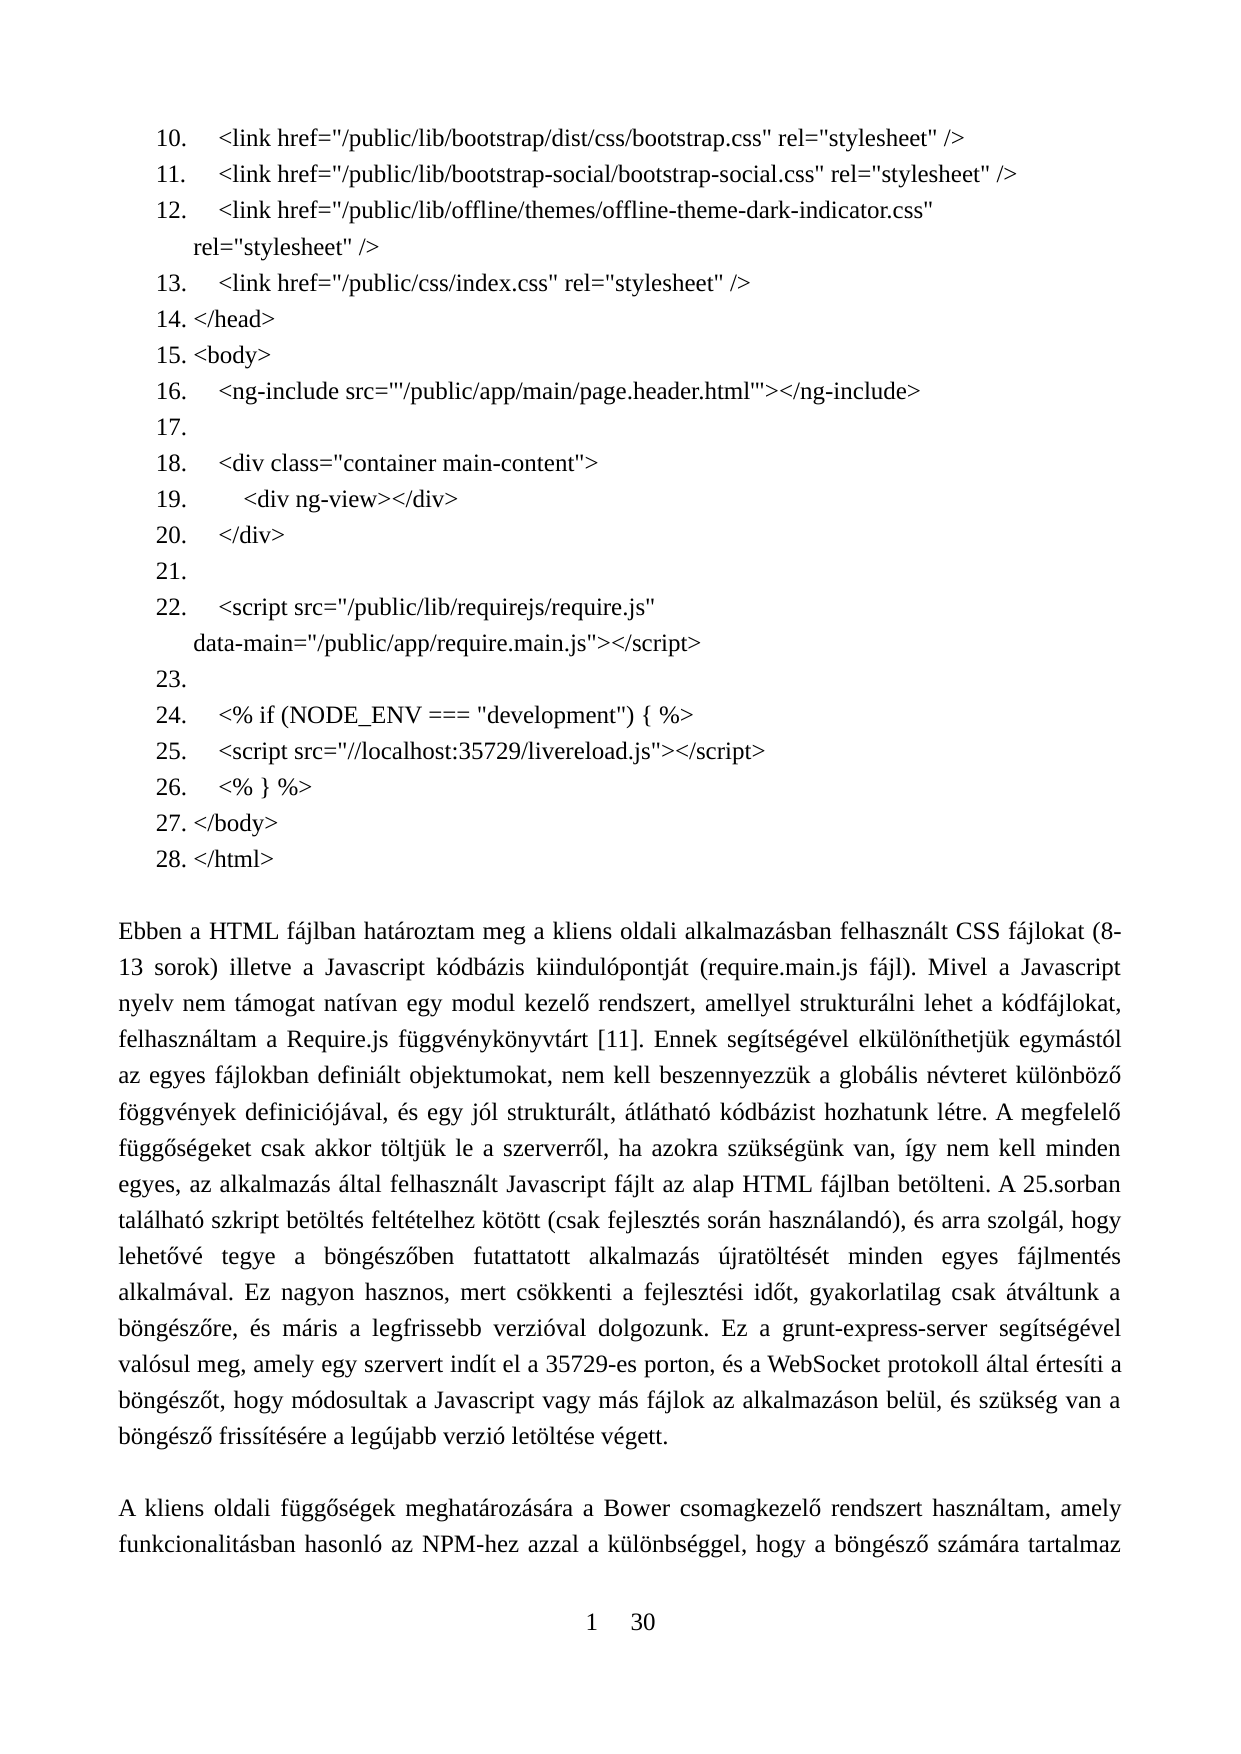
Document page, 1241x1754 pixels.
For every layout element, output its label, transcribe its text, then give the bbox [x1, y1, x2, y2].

subtitle <link href="/public/css/index.css" rel="stylesheet" /> [156, 262, 1122, 298]
subtitle <div class="container main-content"> [156, 442, 1122, 478]
subtitle <link href="/public/lib/bootstrap/dist/css/bootstrap.css" rel="stylesheet" /> [156, 118, 1122, 154]
subtitle <link href="/public/lib/offline/themes/offline-theme-dark-indicator.css" rel="stylesheet" /> [156, 190, 1122, 262]
subtitle <ng-include src="'/public/app/main/page.header.html'"></ng-include> [156, 370, 1122, 406]
subtitle <div ng-view></div> [156, 478, 1122, 514]
subtitle A kliens oldali függőségek meghatározására a Bower csomagkezelő rendszert használtam, amely funkcionalitásban hasonló az NPM-hez azzal a különbséggel, hogy a böngésző számára tartalmaz [118, 1488, 1122, 1560]
subtitle </body> [156, 803, 1122, 839]
subtitle </html> [156, 839, 1122, 875]
subtitle <body> [156, 334, 1122, 370]
subtitle </head> [156, 298, 1122, 334]
subtitle Ebben a HTML fájlban határoztam meg a kliens oldali alkalmazásban felhasznált CSS fájlokat (8-13 sorok) illetve a Javascript kódbázis kiindulópontját (require.main.js fájl). Mivel a Javascript nyelv nem támogat natívan egy modul kezelő rendszert, amellyel strukturálni lehet a kódfájlokat, felhasználtam a Require.js függvénykönyvtárt [11]. Ennek segítségével elkülöníthetjük egymástól az egyes fájlokban definiált objektumokat, nem kell beszennyezzük a globális névteret különböző föggvények definiciójával, és egy jól strukturált, átlátható kódbázist hozhatunk létre. A megfelelő függőségeket csak akkor töltjük le a szerverről, ha azokra szükségünk van, így nem kell minden egyes, az alkalmazás által felhasznált Javascript fájlt az alap HTML fájlban betölteni. A 25.sorban található szkript betöltés feltételhez kötött (csak fejlesztés során használandó), és arra szolgál, hogy lehetővé tegye a böngészőben futattatott alkalmazás újratöltését minden egyes fájlmentés alkalmával. Ez nagyon hasznos, mert csökkenti a fejlesztési időt, gyakorlatilag csak átváltunk a böngészőre, és máris a legfrissebb verzióval dolgozunk. Ez a grunt-express-server segítségével valósul meg, amely egy szervert indít el a 35729-es porton, és a WebSocket protokoll által értesíti a böngészőt, hogy módosultak a Javascript vagy más fájlok az alkalmazáson belül, és szükség van a böngésző frissítésére a legújabb verzió letöltése végett. [118, 911, 1122, 1452]
subtitle <script src="//localhost:35729/livereload.js"></script> [156, 731, 1122, 767]
subtitle </div> [156, 514, 1122, 551]
subtitle <link href="/public/lib/bootstrap-social/bootstrap-social.css" rel="stylesheet" /> [156, 154, 1122, 190]
subtitle <% } %> [156, 767, 1122, 803]
subtitle <script src="/public/lib/requirejs/require.js" data-main="/public/app/require.main.js"></script> [156, 587, 1122, 659]
subtitle <% if (NODE_ENV === "development") { %> [156, 695, 1122, 731]
